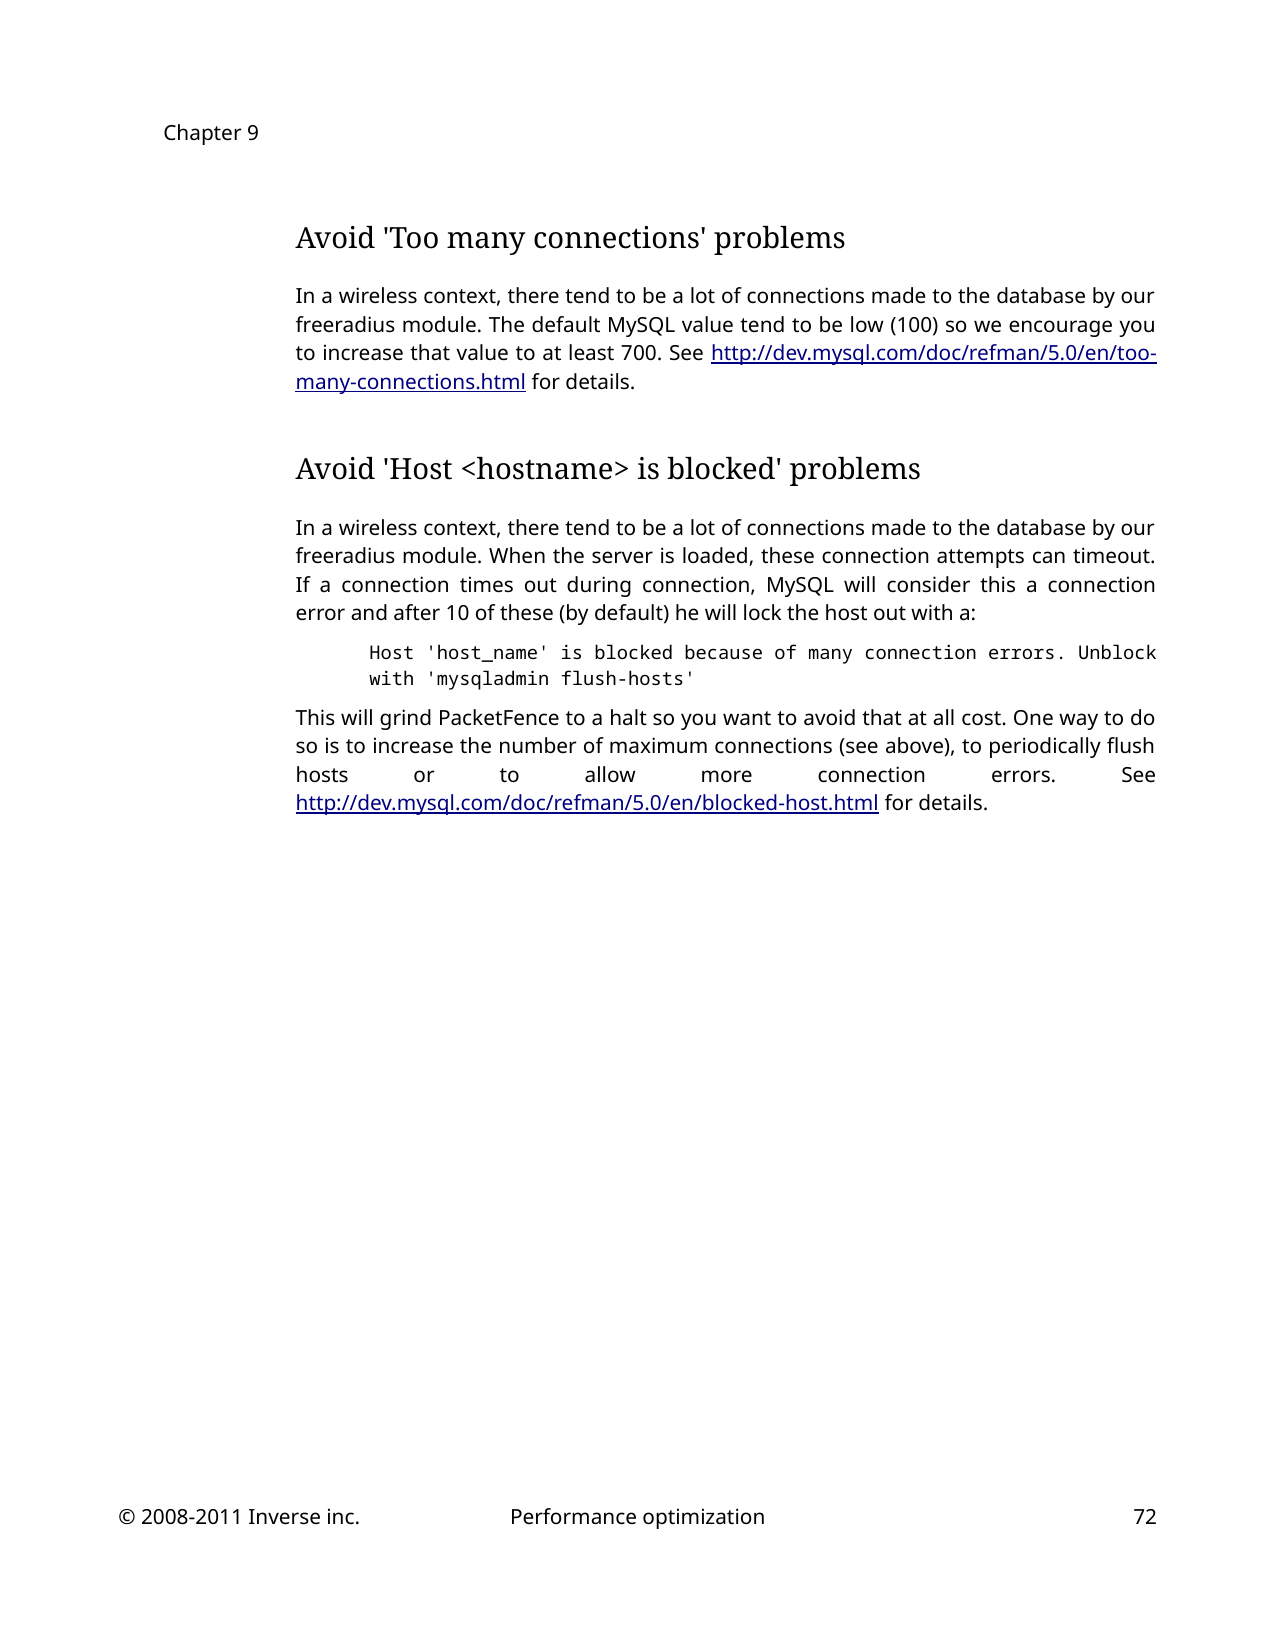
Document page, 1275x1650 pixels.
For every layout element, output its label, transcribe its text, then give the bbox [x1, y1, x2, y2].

text In a wireless context, there tend to be a lot of connections made to the database by our freeradius module. The default MySQL value tend to be low (100) so we encourage you to increase that value to at least 700. See http://dev.mysql.com/doc/refman/5.0/en/too-many-connections.html for details. [295, 281, 1157, 395]
subtitle Avoid 'Host <hostname> is blocked' problems [295, 449, 1157, 488]
text This will grind PacketFence to a halt so you want to avoid that at all cost. One way to do so is to increase the number of maximum connections (see above), to periodically flush hosts or to allow more connection errors. See http://dev.mysql.com/doc/refman/5.0/en/blocked-host.html for details. [295, 703, 1157, 817]
subtitle Avoid 'Too many connections' problems [295, 217, 1157, 257]
text Host 'host_name' is blocked because of many connection errors. Unblock with 'mysqladmin flush-hosts' [295, 639, 1157, 690]
text In a wireless context, there tend to be a lot of connections made to the database by our freeradius module. When the server is loaded, these connection attempts can timeout. If a connection times out during connection, MySQL will consider this a connection error and after 10 of these (by default) he will lock the host out with a: [295, 513, 1157, 627]
